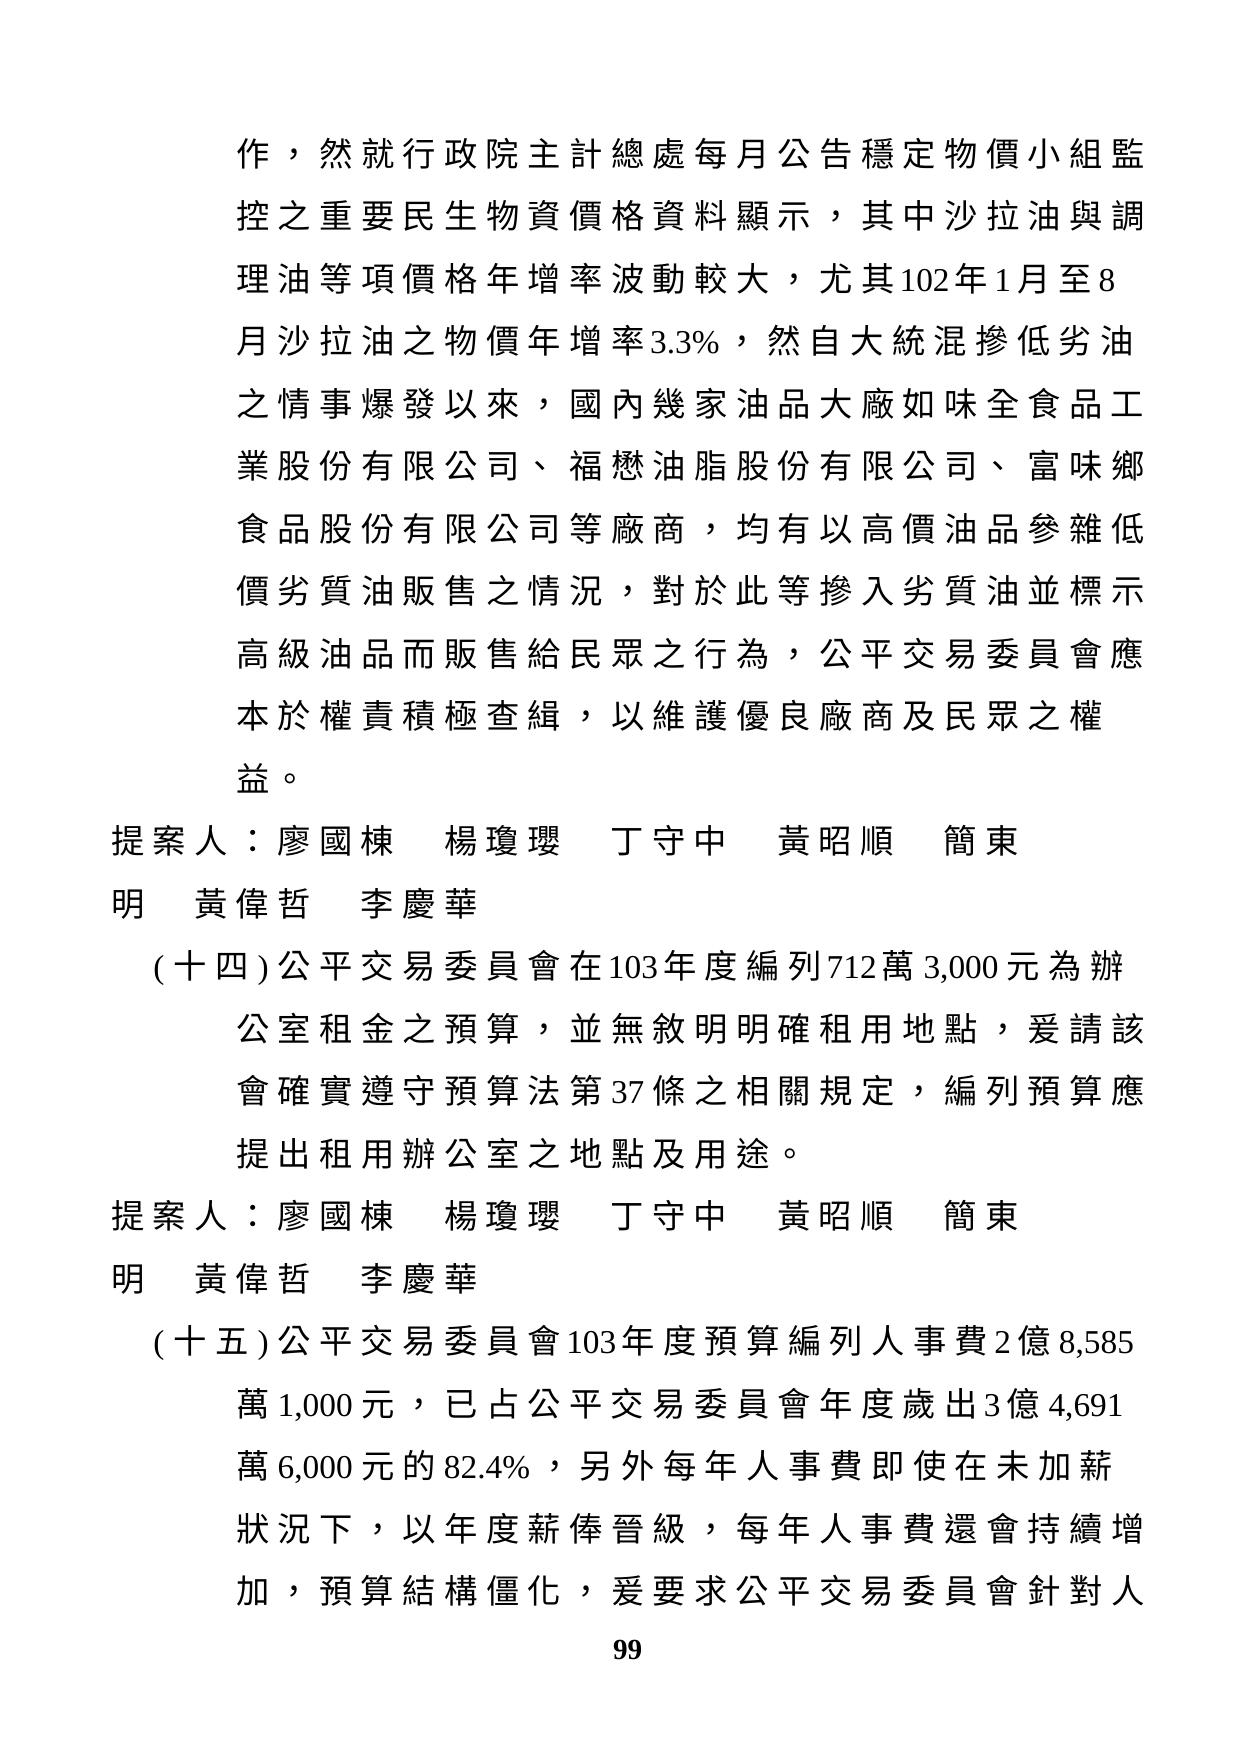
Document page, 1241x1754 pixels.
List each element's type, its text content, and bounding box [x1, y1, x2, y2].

text (十五)公平交易委員會103年度預算編列人事費2億8,585萬1,000元，已占公平交易委員會年度歲出3億4,691萬6,000元的82.4%，另外每年人事費即使在未加薪狀況下，以年度薪俸晉級，每年人事費還會持續增加，預算結構僵化，爰要求公平交易委員會針對人 [141, 1298, 1148, 1610]
text 提案人：廖國棟 楊瓊瓔 丁守中 黃昭順 簡東明 黃偉哲 李慶華 [107, 798, 1044, 923]
text 作，然就行政院主計總處每月公告穩定物價小組監控之重要民生物資價格資料顯示，其中沙拉油與調理油等項價格年增率波動較大，尤其102年1月至8月沙拉油之物價年增率3.3%，然自大統混摻低劣油之情事爆發以來，國內幾家油品大廠如味全食品工業股份有限公司、福懋油脂股份有限公司、富味鄉食品股份有限公司等廠商，均有以高價油品參雜低價劣質油販售之情況，對於此等摻入劣質油並標示高級油品而販售給民眾之行為，公平交易委員會應本於權責積極查緝，以維護優良廠商及民眾之權益。 [141, 110, 1148, 798]
text (十四)公平交易委員會在103年度編列712萬3,000元為辦公室租金之預算，並無敘明明確租用地點，爰請該會確實遵守預算法第37條之相關規定，編列預算應提出租用辦公室之地點及用途。 [141, 923, 1148, 1173]
text 提案人：廖國棟 楊瓊瓔 丁守中 黃昭順 簡東明 黃偉哲 李慶華 [107, 1173, 1044, 1298]
